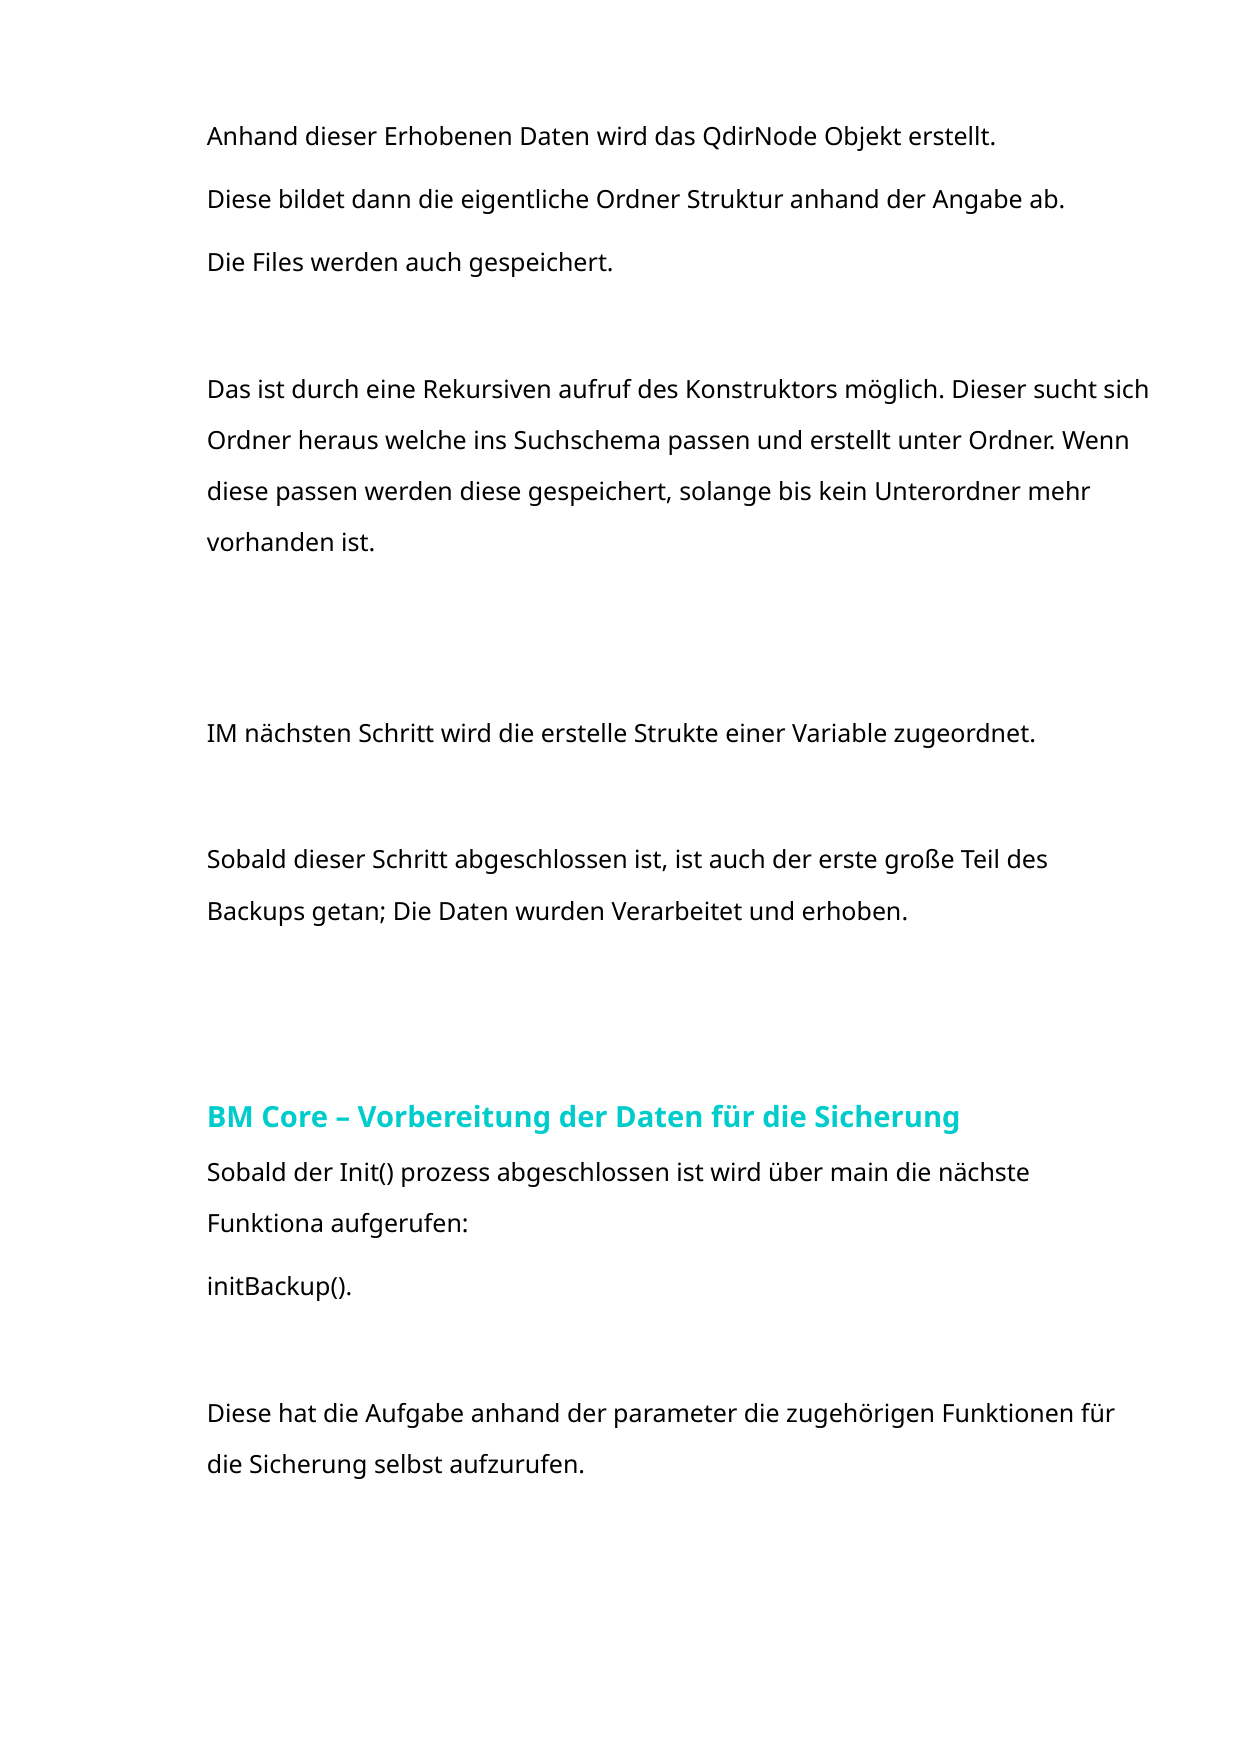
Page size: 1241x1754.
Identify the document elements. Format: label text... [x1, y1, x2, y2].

text Diese hat die Aufgabe anhand der parameter die zugehörigen Funktionen für die Sicherung selbst aufzurufen. [207, 1396, 1152, 1481]
text Das ist durch eine Rekursiven aufruf des Konstruktors möglich. Dieser sucht sich Ordner heraus welche ins Suchschema passen und erstellt unter Ordner. Wenn diese passen werden diese gespeichert, solange bis kein Unterordner mehr vorhanden ist. [207, 372, 1152, 559]
text Anhand dieser Erhobenen Daten wird das QdirNode Objekt erstellt. [207, 118, 1152, 152]
subtitle BM Core – Vorbereitung der Daten für die Sicherung [207, 1096, 1152, 1136]
text Sobald der Init() prozess abgeschlossen ist wird über main die nächste Funktiona aufgerufen: [207, 1154, 1152, 1239]
text initBackup(). [207, 1269, 1152, 1303]
text Diese bildet dann die eigentliche Ordner Struktur anhand der Angabe ab. [207, 182, 1152, 216]
text Die Files werden auch gespeichert. [207, 245, 1152, 279]
text Sobald dieser Schritt abgeschlossen ist, ist auch der erste große Teil des Backups getan; Die Daten wurden Verarbeitet und erhoben. [207, 842, 1152, 927]
text IM nächsten Schritt wird die erstelle Strukte einer Variable zugeordnet. [207, 715, 1152, 749]
